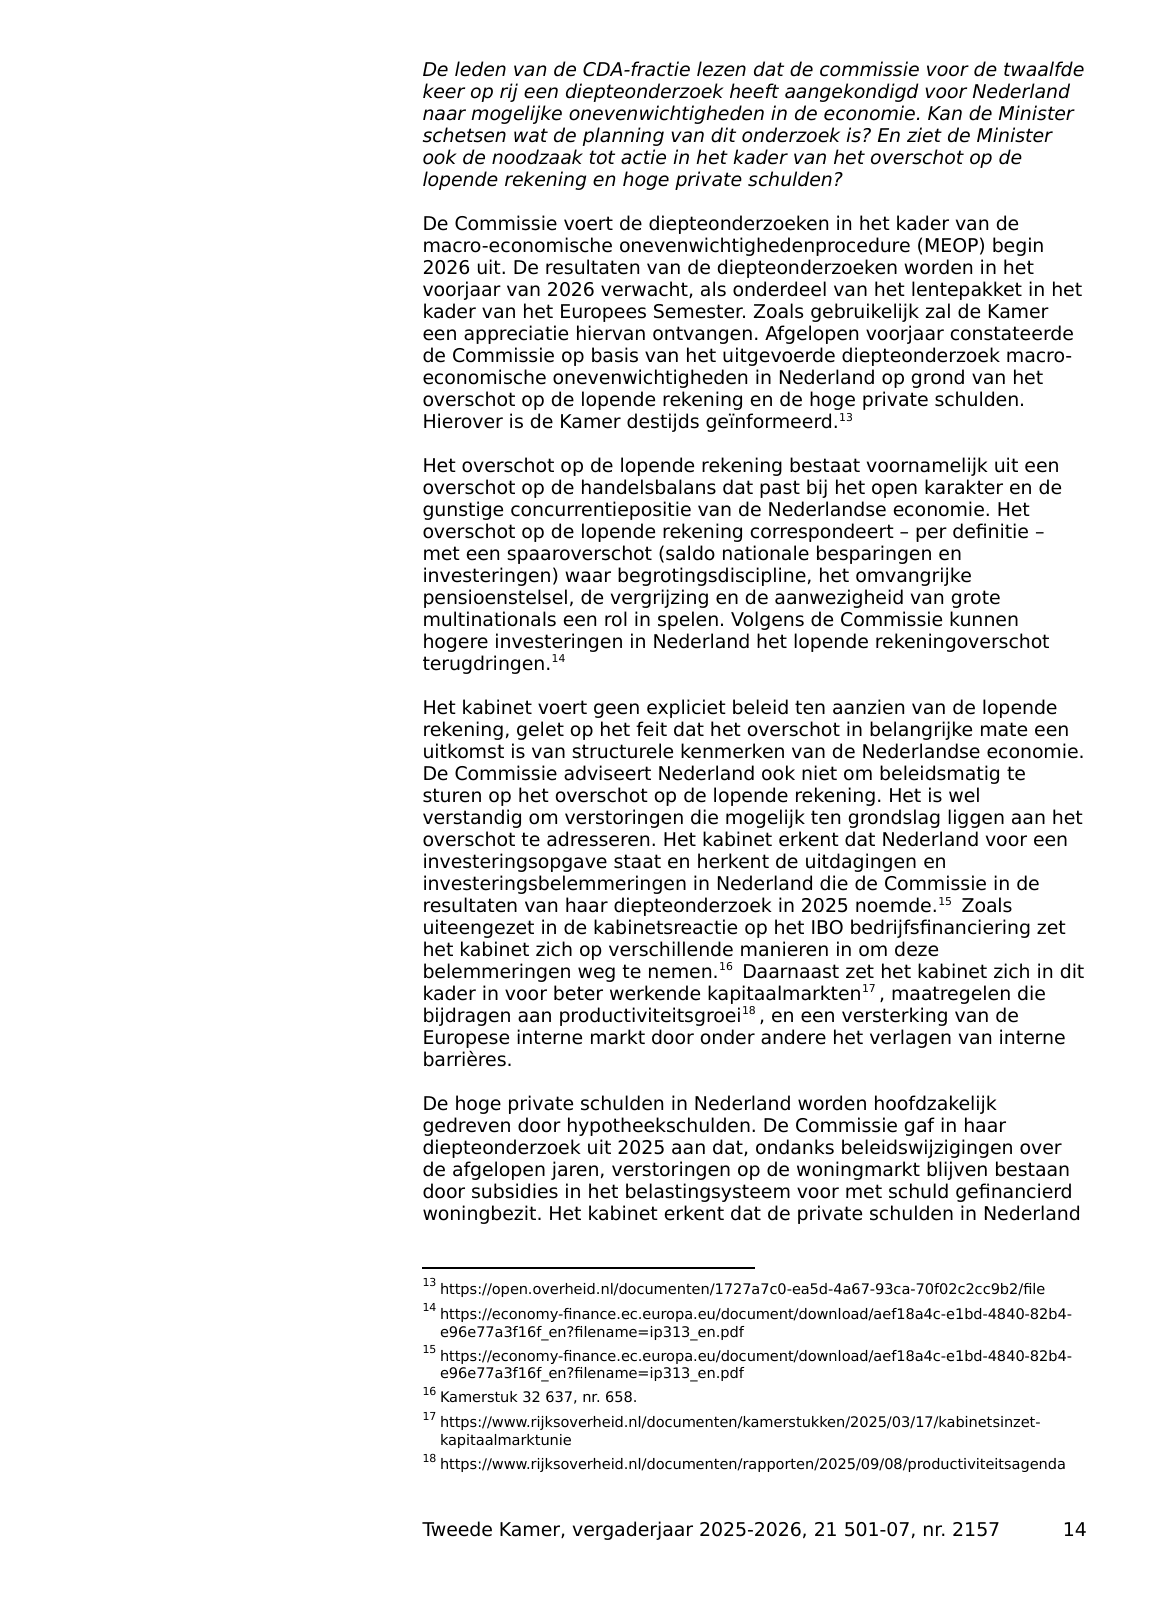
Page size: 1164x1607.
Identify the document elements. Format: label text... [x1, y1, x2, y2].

text De leden van de CDA-fractie lezen dat de commissie voor de twaalfde keer op rij een diepteonderzoek heeft aangekondigd voor Nederland naar mogelijke onevenwichtigheden in de economie. Kan de Minister schetsen wat de planning van dit onderzoek is? En ziet de Minister ook de noodzaak tot actie in het kader van het overschot op de lopende rekening en hoge private schulden? [422, 59, 1087, 191]
text https://www.rijksoverheid.nl/documenten/rapporten/2025/09/08/productiviteitsagenda [422, 1452, 1087, 1474]
text De hoge private schulden in Nederland worden hoofdzakelijk gedreven door hypotheekschulden. De Commissie gaf in haar diepteonderzoek uit 2025 aan dat, ondanks beleidswijzigingen over de afgelopen jaren, verstoringen op de woningmarkt blijven bestaan door subsidies in het belastingsysteem voor met schuld gefinancierd woningbezit. Het kabinet erkent dat de private schulden in Nederland [422, 1093, 1087, 1225]
text https://economy-finance.ec.europa.eu/document/download/aef18a4c-e1bd-4840-82b4-e96e77a3f16f_en?filename=ip313_en.pdf [422, 1302, 1087, 1341]
text Kamerstuk 32 637, nr. 658. [422, 1385, 1087, 1407]
text https://economy-finance.ec.europa.eu/document/download/aef18a4c-e1bd-4840-82b4-e96e77a3f16f_en?filename=ip313_en.pdf [422, 1343, 1087, 1382]
text Het overschot op de lopende rekening bestaat voornamelijk uit een overschot op de handelsbalans dat past bij het open karakter en de gunstige concurrentiepositie van de Nederlandse economie. Het overschot op de lopende rekening correspondeert – per definitie – met een spaaroverschot (saldo nationale besparingen en investeringen) waar begrotingsdiscipline, het omvangrijke pensioenstelsel, de vergrijzing en de aanwezigheid van grote multinationals een rol in spelen. Volgens de Commissie kunnen hogere investeringen in Nederland het lopende rekeningoverschot terugdringen. [422, 455, 1087, 675]
text Het kabinet voert geen expliciet beleid ten aanzien van de lopende rekening, gelet op het feit dat het overschot in belangrijke mate een uitkomst is van structurele kenmerken van de Nederlandse economie. De Commissie adviseert Nederland ook niet om beleidsmatig te sturen op het overschot op de lopende rekening. Het is wel verstandig om verstoringen die mogelijk ten grondslag liggen aan het overschot te adresseren. Het kabinet erkent dat Nederland voor een investeringsopgave staat en herkent de uitdagingen en investeringsbelemmeringen in Nederland die de Commissie in de resultaten van haar diepteonderzoek in 2025 noemde. Zoals uiteengezet in de kabinetsreactie op het IBO bedrijfsfinanciering zet het kabinet zich op verschillende manieren in om deze belemmeringen weg te nemen. Daarnaast zet het kabinet zich in dit kader in voor beter werkende kapitaalmarkten, maatregelen die bijdragen aan productiviteitsgroei, en een versterking van de Europese interne markt door onder andere het verlagen van interne barrières. [422, 697, 1087, 1071]
text De Commissie voert de diepteonderzoeken in het kader van de macro-economische onevenwichtighedenprocedure (MEOP) begin 2026 uit. De resultaten van de diepteonderzoeken worden in het voorjaar van 2026 verwacht, als onderdeel van het lentepakket in het kader van het Europees Semester. Zoals gebruikelijk zal de Kamer een appreciatie hiervan ontvangen. Afgelopen voorjaar constateerde de Commissie op basis van het uitgevoerde diepteonderzoek macro-economische onevenwichtigheden in Nederland op grond van het overschot op de lopende rekening en de hoge private schulden. Hierover is de Kamer destijds geïnformeerd. [422, 213, 1087, 433]
text https://www.rijksoverheid.nl/documenten/kamerstukken/2025/03/17/kabinetsinzet-kapitaalmarktunie [422, 1410, 1087, 1449]
text https://open.overheid.nl/documenten/1727a7c0-ea5d-4a67-93ca-70f02c2cc9b2/file [422, 1277, 1087, 1299]
